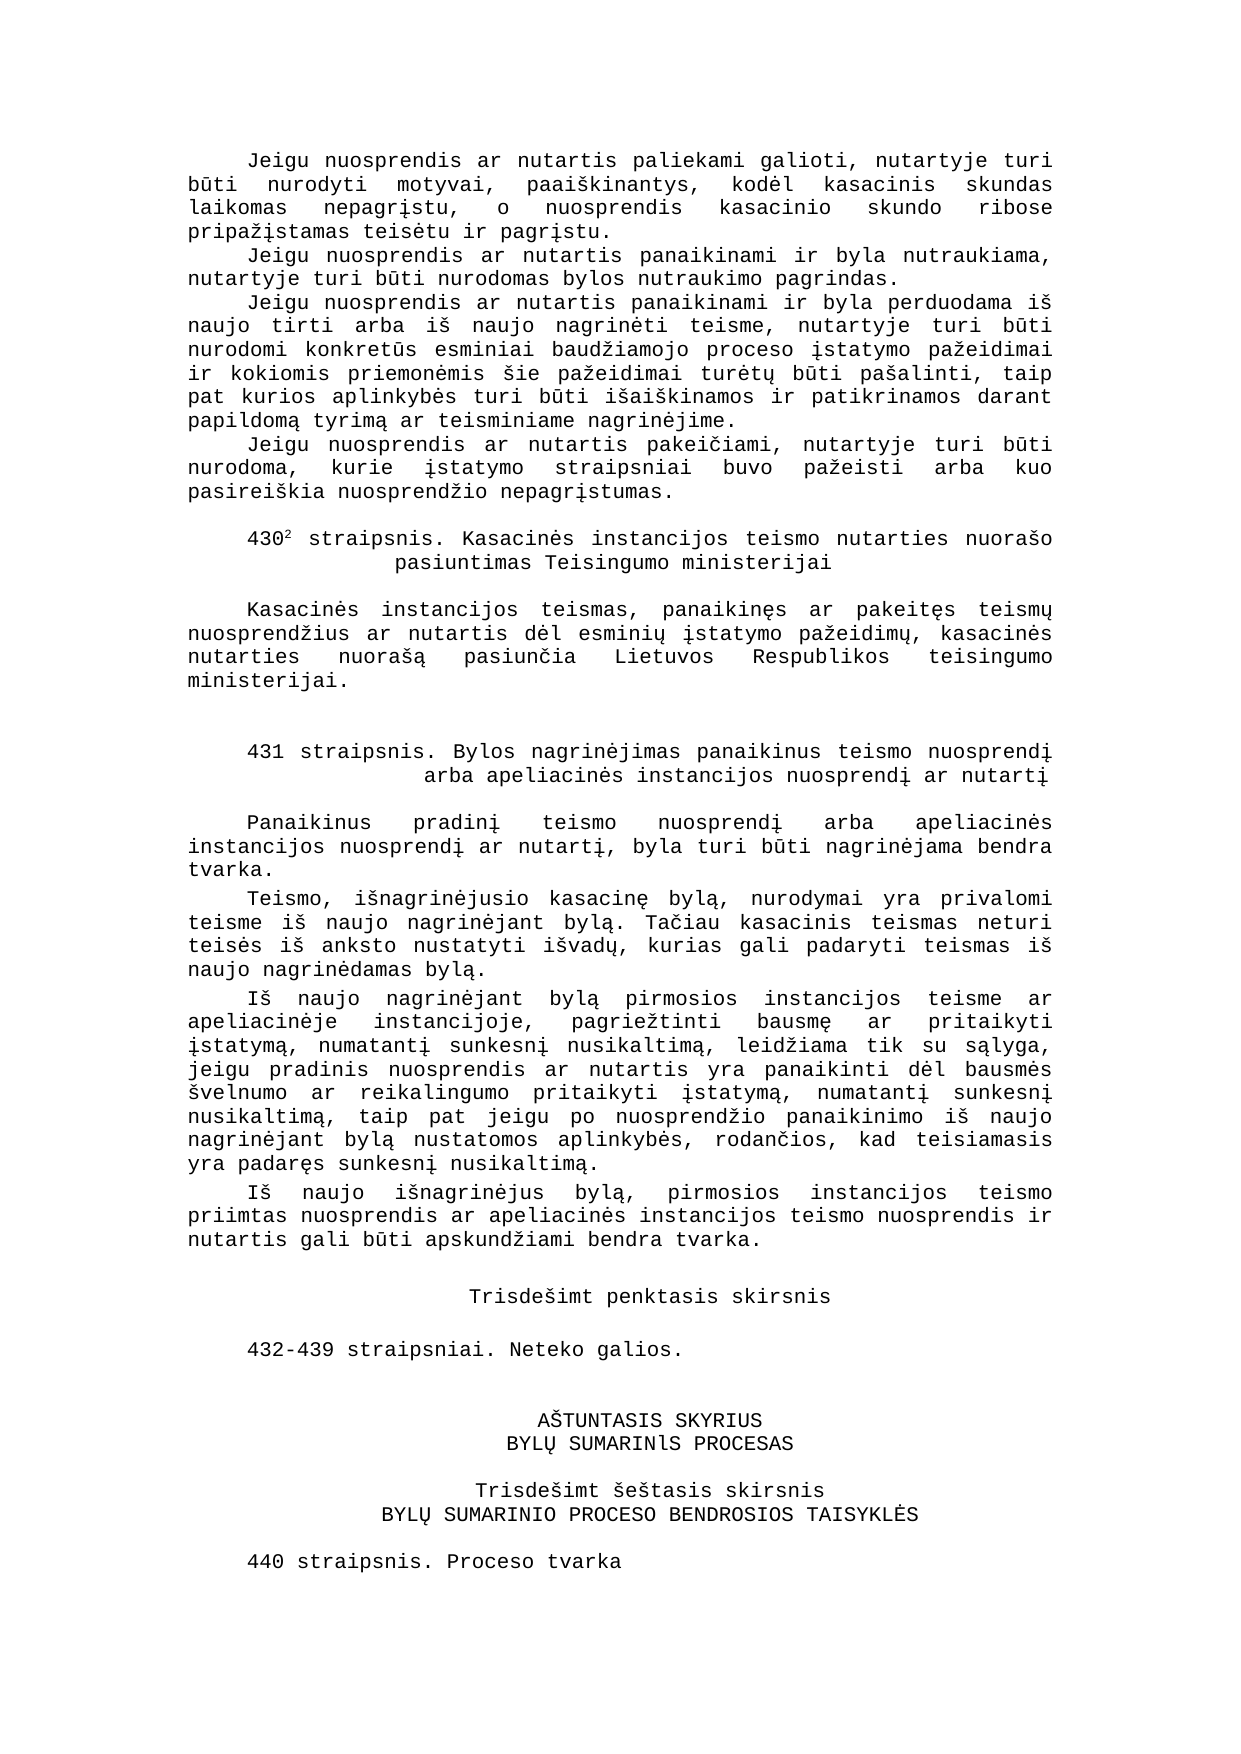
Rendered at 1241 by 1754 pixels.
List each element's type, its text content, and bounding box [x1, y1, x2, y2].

text Trisdešimt penktasis skirsnis [187, 1286, 1053, 1310]
text Jeigu nuosprendis ar nutartis paliekami galioti, nutartyje turi būti nurodyti motyvai, paaiškinantys, kodėl kasacinis skundas laikomas nepagrįstu, o nuosprendis kasacinio skundo ribose pripažįstamas teisėtu ir pagrįstu. [187, 150, 1053, 244]
text Jeigu nuosprendis ar nutartis panaikinami ir byla perduodama iš naujo tirti arba iš naujo nagrinėti teisme, nutartyje turi būti nurodomi konkretūs esminiai baudžiamojo proceso įstatymo pažeidimai ir kokiomis priemonėmis šie pažeidimai turėtų būti pašalinti, taip pat kurios aplinkybės turi būti išaiškinamos ir patikrinamos darant papildomą tyrimą ar teisminiame nagrinėjime. [187, 292, 1053, 434]
text Trisdešimt šeštasis skirsnis [187, 1481, 1053, 1504]
text Iš naujo išnagrinėjus bylą, pirmosios instancijos teismo priimtas nuosprendis ar apeliacinės instancijos teismo nuosprendis ir nutartis gali būti apskundžiami bendra tvarka. [187, 1182, 1053, 1253]
text Iš naujo nagrinėjant bylą pirmosios instancijos teisme ar apeliacinėje instancijoje, pagriežtinti bausmę ar pritaikyti įstatymą, numatantį sunkesnį nusikaltimą, leidžiama tik su sąlyga, jeigu pradinis nuosprendis ar nutartis yra panaikinti dėl bausmės švelnumo ar reikalingumo pritaikyti įstatymą, numatantį sunkesnį nusikaltimą, taip pat jeigu po nuosprendžio panaikinimo iš naujo nagrinėjant bylą nustatomos aplinkybės, rodančios, kad teisiamasis yra padaręs sunkesnį nusikaltimą. [187, 988, 1053, 1177]
text 431 straipsnis. Bylos nagrinėjimas panaikinus teismo nuosprendį arba apeliacinės instancijos nuosprendį ar nutartį [247, 741, 1053, 788]
text 432-439 straipsniai. Neteko galios. [187, 1339, 1053, 1362]
text Jeigu nuosprendis ar nutartis pakeičiami, nutartyje turi būti nurodoma, kurie įstatymo straipsniai buvo pažeisti arba kuo pasireiškia nuosprendžio nepagrįstumas. [187, 434, 1053, 505]
text Panaikinus pradinį teismo nuosprendį arba apeliacinės instancijos nuosprendį ar nutartį, byla turi būti nagrinėjama bendra tvarka. [187, 812, 1053, 883]
text Teismo, išnagrinėjusio kasacinę bylą, nurodymai yra privalomi teisme iš naujo nagrinėjant bylą. Tačiau kasacinis teismas neturi teisės iš anksto nustatyti išvadų, kurias gali padaryti teismas iš naujo nagrinėdamas bylą. [187, 888, 1053, 983]
text BYLŲ SUMARINlS PROCESAS [187, 1433, 1053, 1457]
text Kasacinės instancijos teismas, panaikinęs ar pakeitęs teismų nuosprendžius ar nutartis dėl esminių įstatymo pažeidimų, kasacinės nutarties nuorašą pasiunčia Lietuvos Respublikos teisingumo ministerijai. [187, 599, 1053, 694]
text Jeigu nuosprendis ar nutartis panaikinami ir byla nutraukiama, nutartyje turi būti nurodomas bylos nutraukimo pagrindas. [187, 244, 1053, 292]
text 4302 straipsnis. Kasacinės instancijos teismo nutarties nuorašo pasiuntimas Teisingumo ministerijai [247, 528, 1053, 576]
text AŠTUNTASIS SKYRIUS [187, 1409, 1053, 1433]
text 440 straipsnis. Proceso tvarka [187, 1551, 1053, 1575]
text BYLŲ SUMARINIO PROCESO BENDROSIOS TAISYKLĖS [187, 1504, 1053, 1528]
